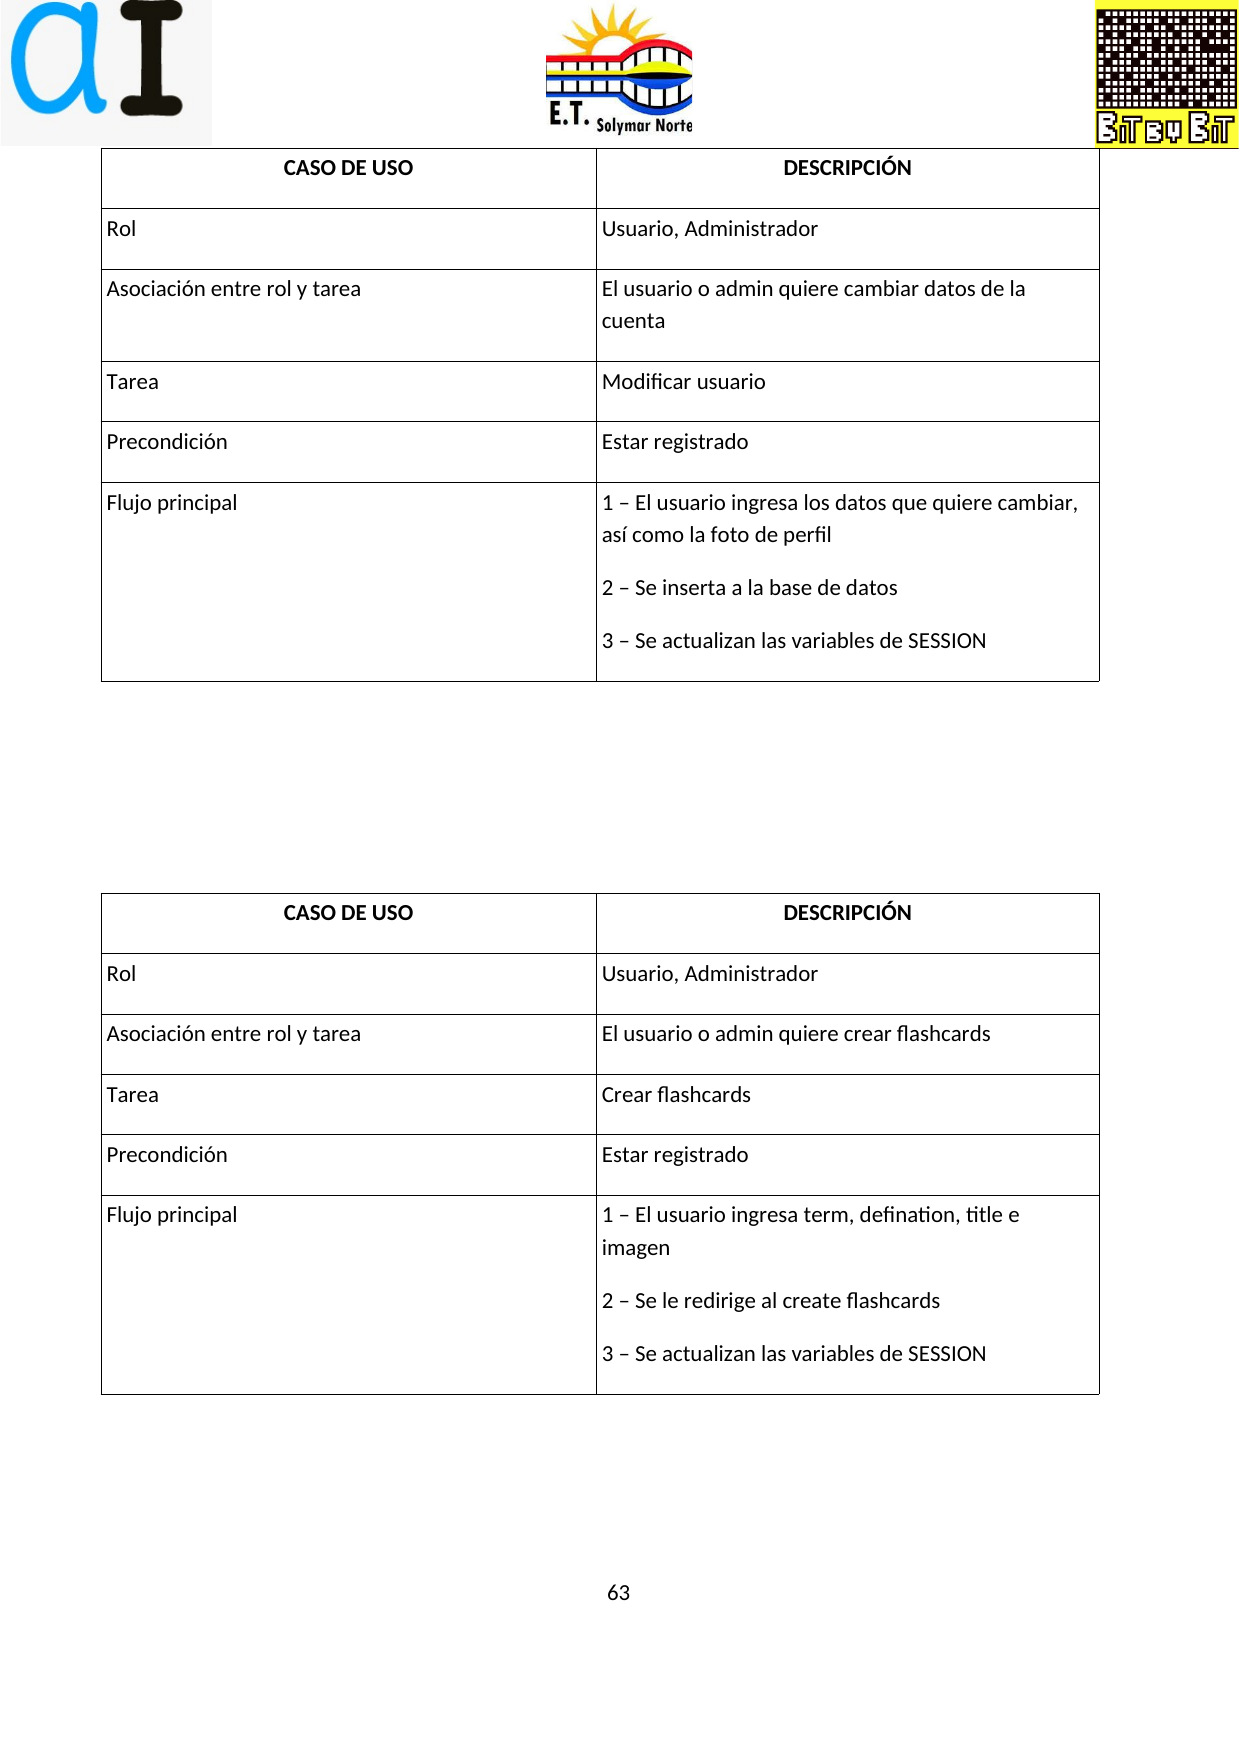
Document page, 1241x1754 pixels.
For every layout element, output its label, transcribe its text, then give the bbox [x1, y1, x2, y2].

table_cell Estar registrado [597, 422, 1099, 482]
table_cell Flujo principal [102, 1196, 596, 1393]
table_cell Asociación entre rol y tarea [102, 1015, 596, 1074]
table_cell Usuario, Administrador [597, 954, 1099, 1013]
picture [546, 0, 693, 146]
table_header DESCRIPCIÓN [597, 149, 1099, 208]
table_cell Precondición [102, 422, 596, 482]
table_header CASO DE USO [102, 149, 596, 208]
table_cell 1 – El usuario ingresa los datos que quiere cambiar, así como la foto de perfil 2 – Se inserta a la base de datos 3 – Se actualizan las variables de SESSION [597, 483, 1099, 681]
table_cell Modificar usuario [597, 362, 1099, 421]
table_cell Usuario, Administrador [597, 209, 1099, 268]
table_cell Tarea [102, 1075, 596, 1134]
table_cell Rol [102, 209, 596, 268]
table_cell Flujo principal [102, 483, 596, 681]
table_cell Estar registrado [597, 1135, 1099, 1195]
table_cell Precondición [102, 1135, 596, 1195]
table_cell El usuario o admin quiere crear flashcards [597, 1015, 1099, 1074]
table_cell Crear flashcards [597, 1075, 1099, 1134]
picture [0, 0, 212, 146]
picture [1094, 0, 1239, 149]
table_header CASO DE USO [102, 894, 596, 953]
table_cell Rol [102, 954, 596, 1013]
table_header DESCRIPCIÓN [597, 894, 1099, 953]
table_cell Tarea [102, 362, 596, 421]
table_cell 1 – El usuario ingresa term, defination, title e imagen 2 – Se le redirige al create flashcards 3 – Se actualizan las variables de SESSION [597, 1196, 1099, 1393]
table_cell Asociación entre rol y tarea [102, 270, 596, 361]
table_cell El usuario o admin quiere cambiar datos de la cuenta [597, 270, 1099, 361]
